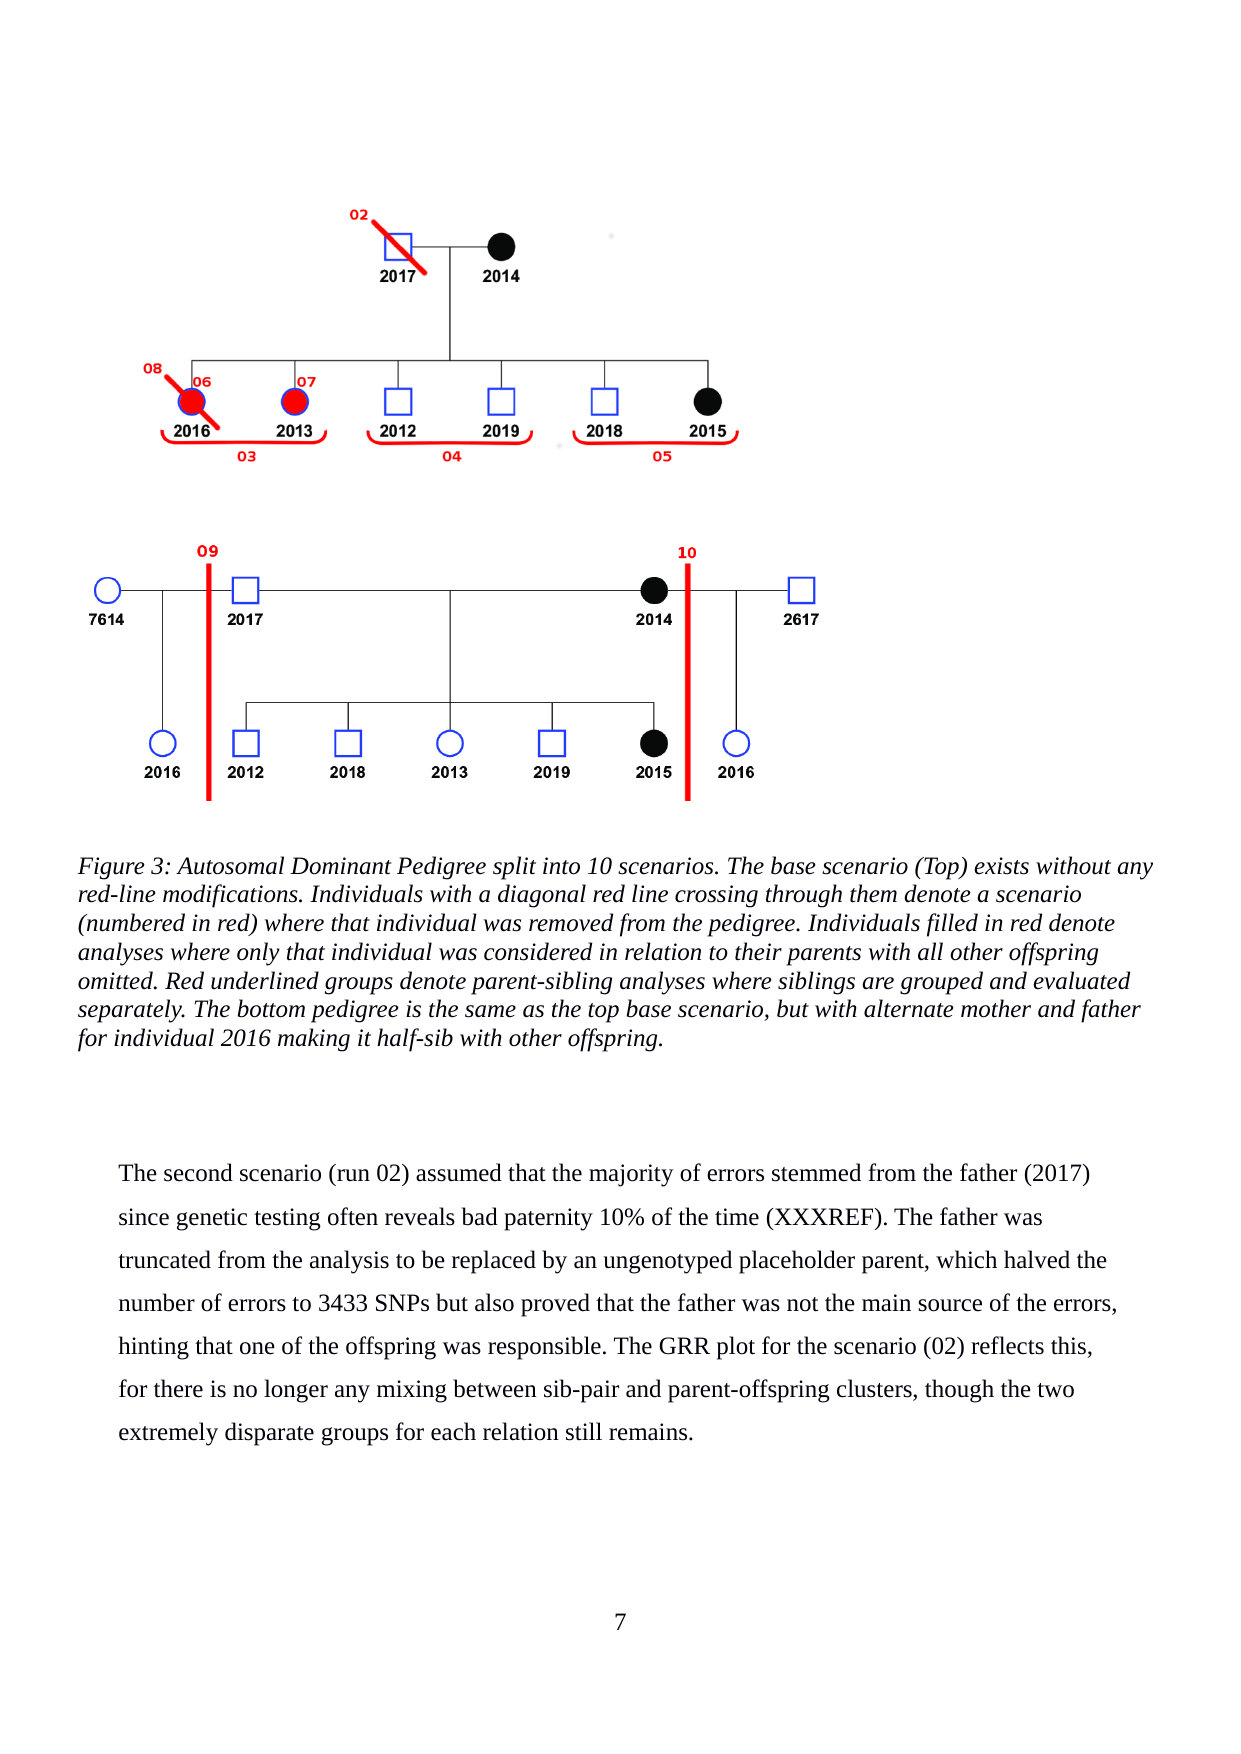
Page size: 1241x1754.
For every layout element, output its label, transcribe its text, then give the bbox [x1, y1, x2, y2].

text The second scenario (run 02) assumed that the majority of errors stemmed from the father (2017) since genetic testing often reveals bad paternity 10% of the time (XXXREF). The father was truncated from the analysis to be replaced by an ungenotyped placeholder parent, which halved the number of errors to 3433 SNPs but also proved that the father was not the main source of the errors, hinting that one of the offspring was responsible. The GRR plot for the scenario (02) reflects this, for there is no longer any mixing between sib-pair and parent-offspring clusters, though the two extremely disparate groups for each relation still remains. [118, 1158, 1122, 1446]
text Figure 3: Autosomal Dominant Pedigree split into 10 scenarios. The base scenario (Top) exists without any red-line modifications. Individuals with a diagonal red line crossing through them denote a scenario (numbered in red) where that individual was removed from the pedigree. Individuals filled in red denote analyses where only that individual was considered in relation to their parents with all other offspring omitted. Red underlined groups denote parent-sibling analyses where siblings are grouped and evaluated separately. The bottom pedigree is the same as the top base scenario, but with alternate mother and father for individual 2016 making it half-sib with other offspring. [78, 851, 1162, 1052]
picture [77, 130, 831, 851]
